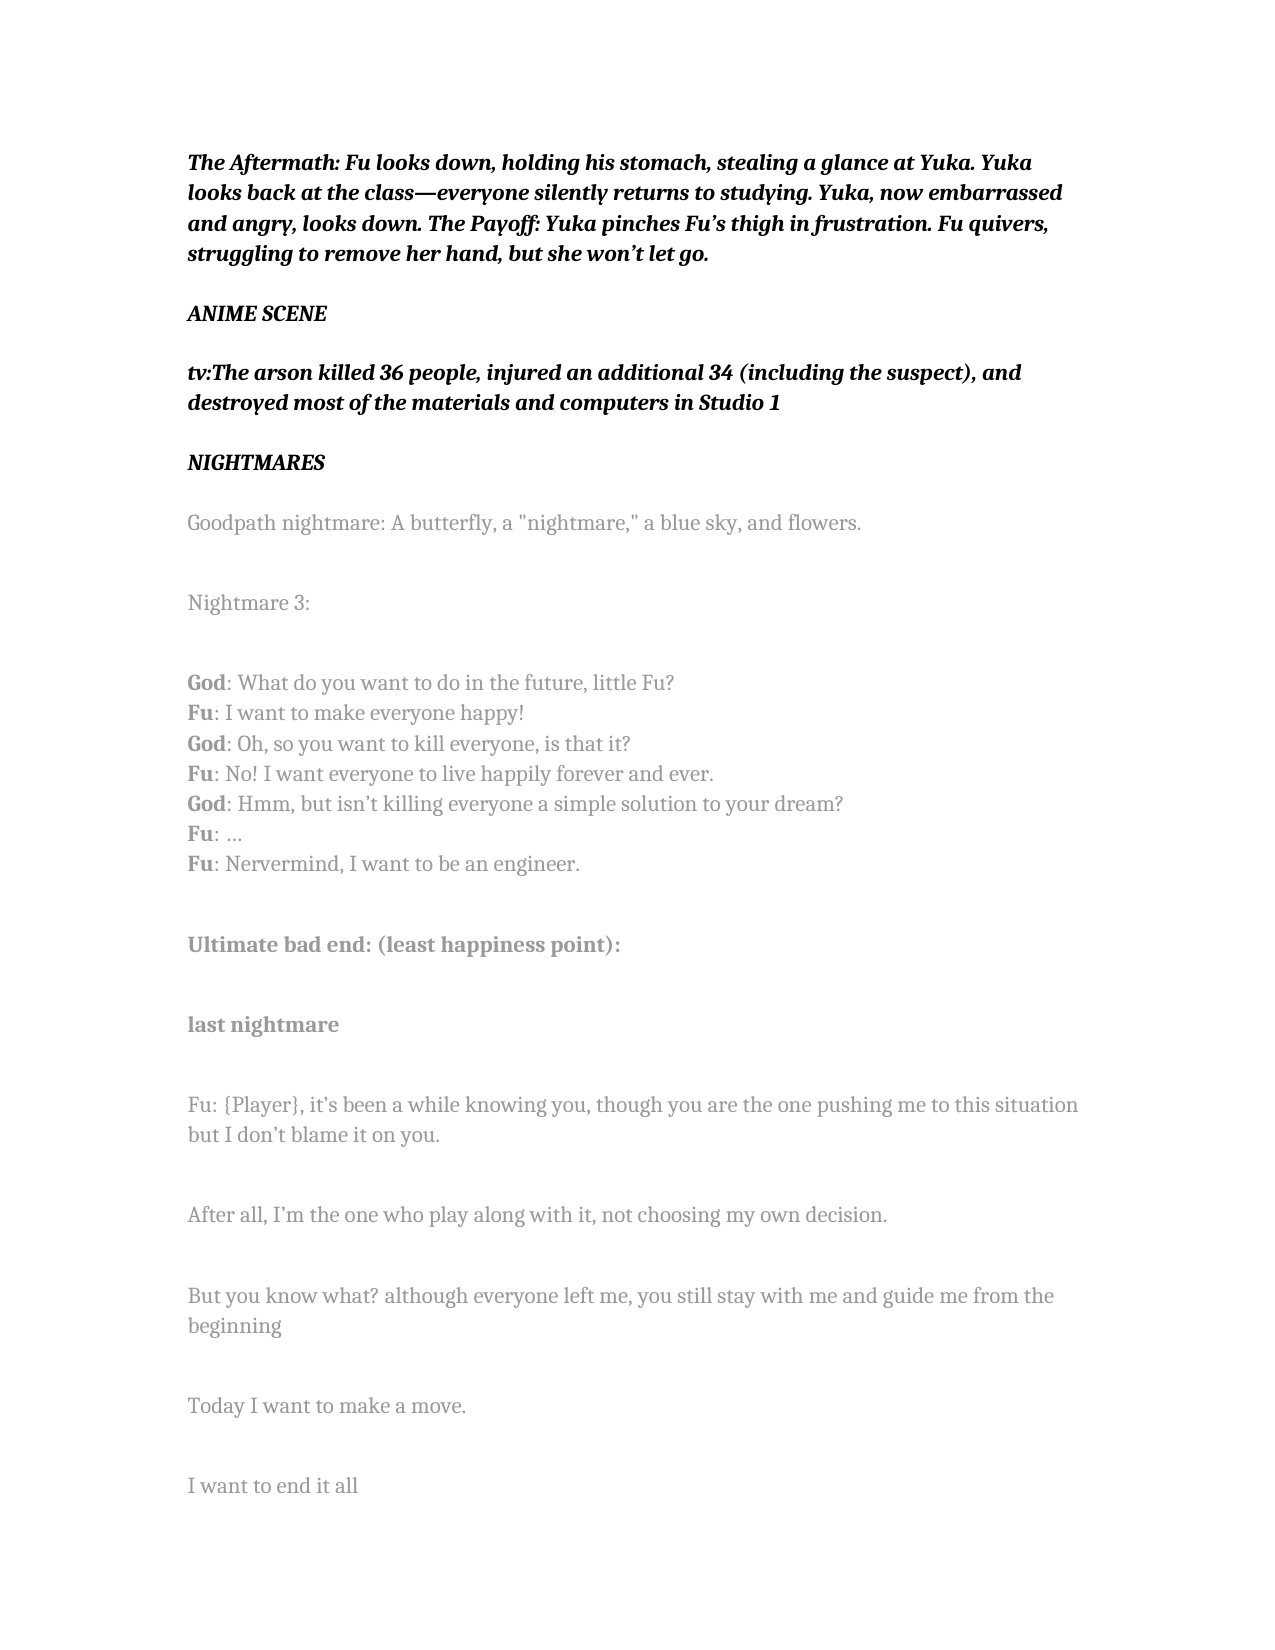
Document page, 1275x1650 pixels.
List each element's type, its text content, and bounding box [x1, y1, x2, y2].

text Nightmare 3: [187, 590, 1087, 616]
text I want to end it all [187, 1473, 1087, 1499]
text But you know what? although everyone left me, you still stay with me and guide me from the beginning [187, 1282, 1087, 1339]
text tv:The arson killed 36 people, injured an additional 34 (including the suspect), and destroyed most of the materials and computers in Studio 1 [187, 360, 1087, 417]
text Goodpath nightmare: A butterfly, a "nightmare," a blue sky, and flowers. [187, 509, 1087, 536]
text last nightmare [187, 1012, 1087, 1038]
text After all, I’m the one who play along with it, not choosing my own decision. [187, 1202, 1087, 1229]
text Fu: {Player}, it’s been a while knowing you, though you are the one pushing me to this situation but I don’t blame it on you. [187, 1092, 1087, 1148]
text NIGHTMARES [187, 450, 1087, 476]
text The Aftermath: Fu looks down, holding his stomach, stealing a glance at Yuka. Yuka looks back at the class—everyone silently returns to studying. Yuka, now embarrassed and angry, looks down. The Payoff: Yuka pinches Fu’s thigh in frustration. Fu quivers, struggling to remove her hand, but she won’t let go. [187, 150, 1087, 267]
text Today I want to make a move. [187, 1393, 1087, 1419]
text Ultimate bad end: (least happiness point): [187, 931, 1087, 958]
text God: What do you want to do in the future, little Fu? Fu: I want to make everyone happy! God: Oh, so you want to kill everyone, is that it? Fu: No! I want everyone to live happily forever and ever. God: Hmm, but isn’t killing everyone a simple solution to your dream? Fu: … Fu: Nervermind, I want to be an engineer. [187, 670, 1087, 878]
text ANIME SCENE [187, 300, 1087, 327]
